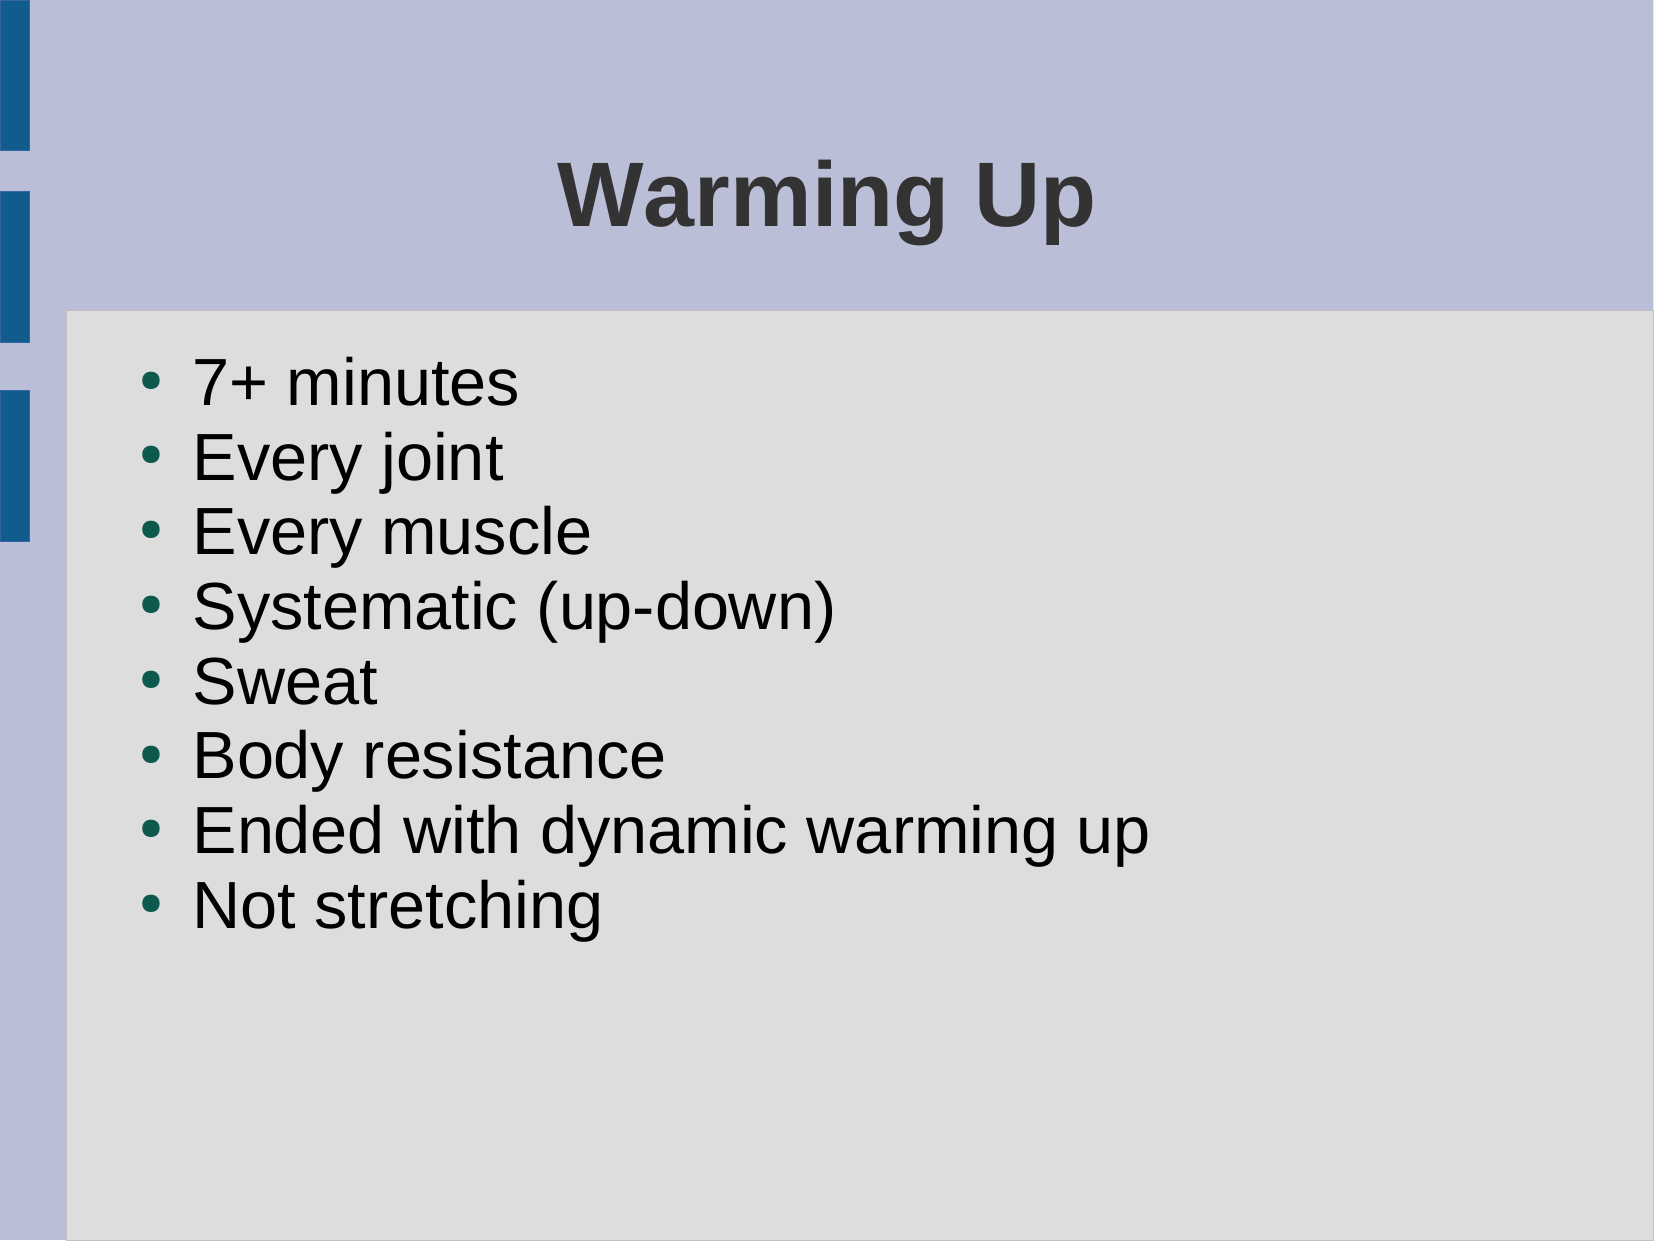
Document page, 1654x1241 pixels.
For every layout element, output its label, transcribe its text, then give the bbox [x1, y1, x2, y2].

title Warming Up [121, 91, 1534, 299]
list 7+ minutes Every joint Every muscle Systematic (up-down) Sweat Body resistance Ended with dynamic warming up Not stretching [121, 344, 1534, 1127]
